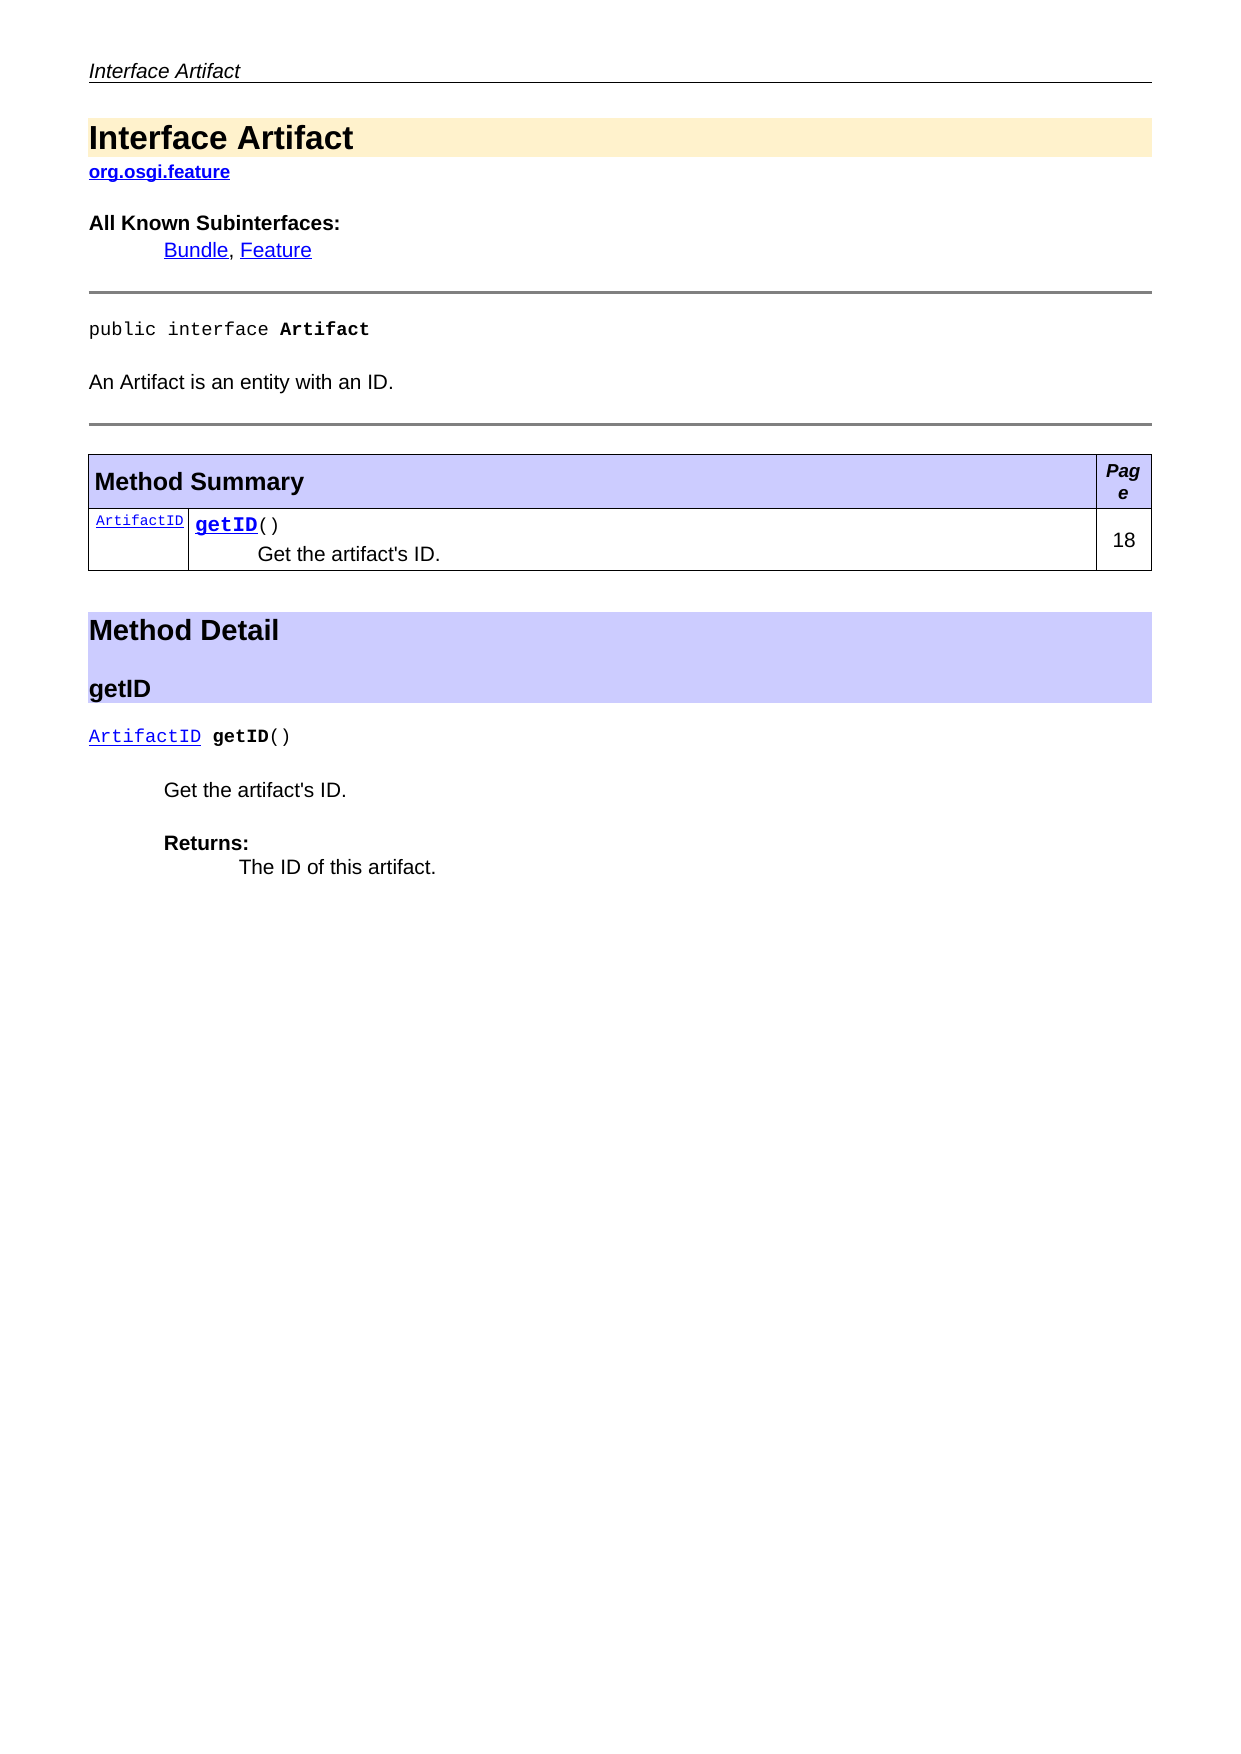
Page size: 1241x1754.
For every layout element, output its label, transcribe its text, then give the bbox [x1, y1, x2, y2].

subtitle getID [88, 674, 1152, 703]
text Returns: [163, 831, 1152, 855]
text Bundle, Feature [163, 237, 1152, 261]
table_cell 18 [1097, 509, 1151, 570]
table_cell ArtifactID [89, 509, 188, 570]
subtitle All Known Subinterfaces: [88, 211, 1152, 235]
text Get the artifact's ID. [163, 778, 1152, 802]
text public interface Artifact [88, 320, 1152, 341]
table_header Method Summary [89, 455, 1096, 508]
subtitle Method Detail [88, 612, 1152, 646]
text org.osgi.feature [88, 160, 1152, 182]
subtitle Interface Artifact [88, 118, 1152, 157]
text The ID of this artifact. [238, 855, 1152, 879]
table_cell getID() Get the artifact's ID. [189, 509, 1096, 570]
table_header Page [1097, 455, 1151, 508]
text ArtifactID getID() [88, 727, 1152, 748]
text An Artifact is an entity with an ID. [88, 370, 1152, 394]
